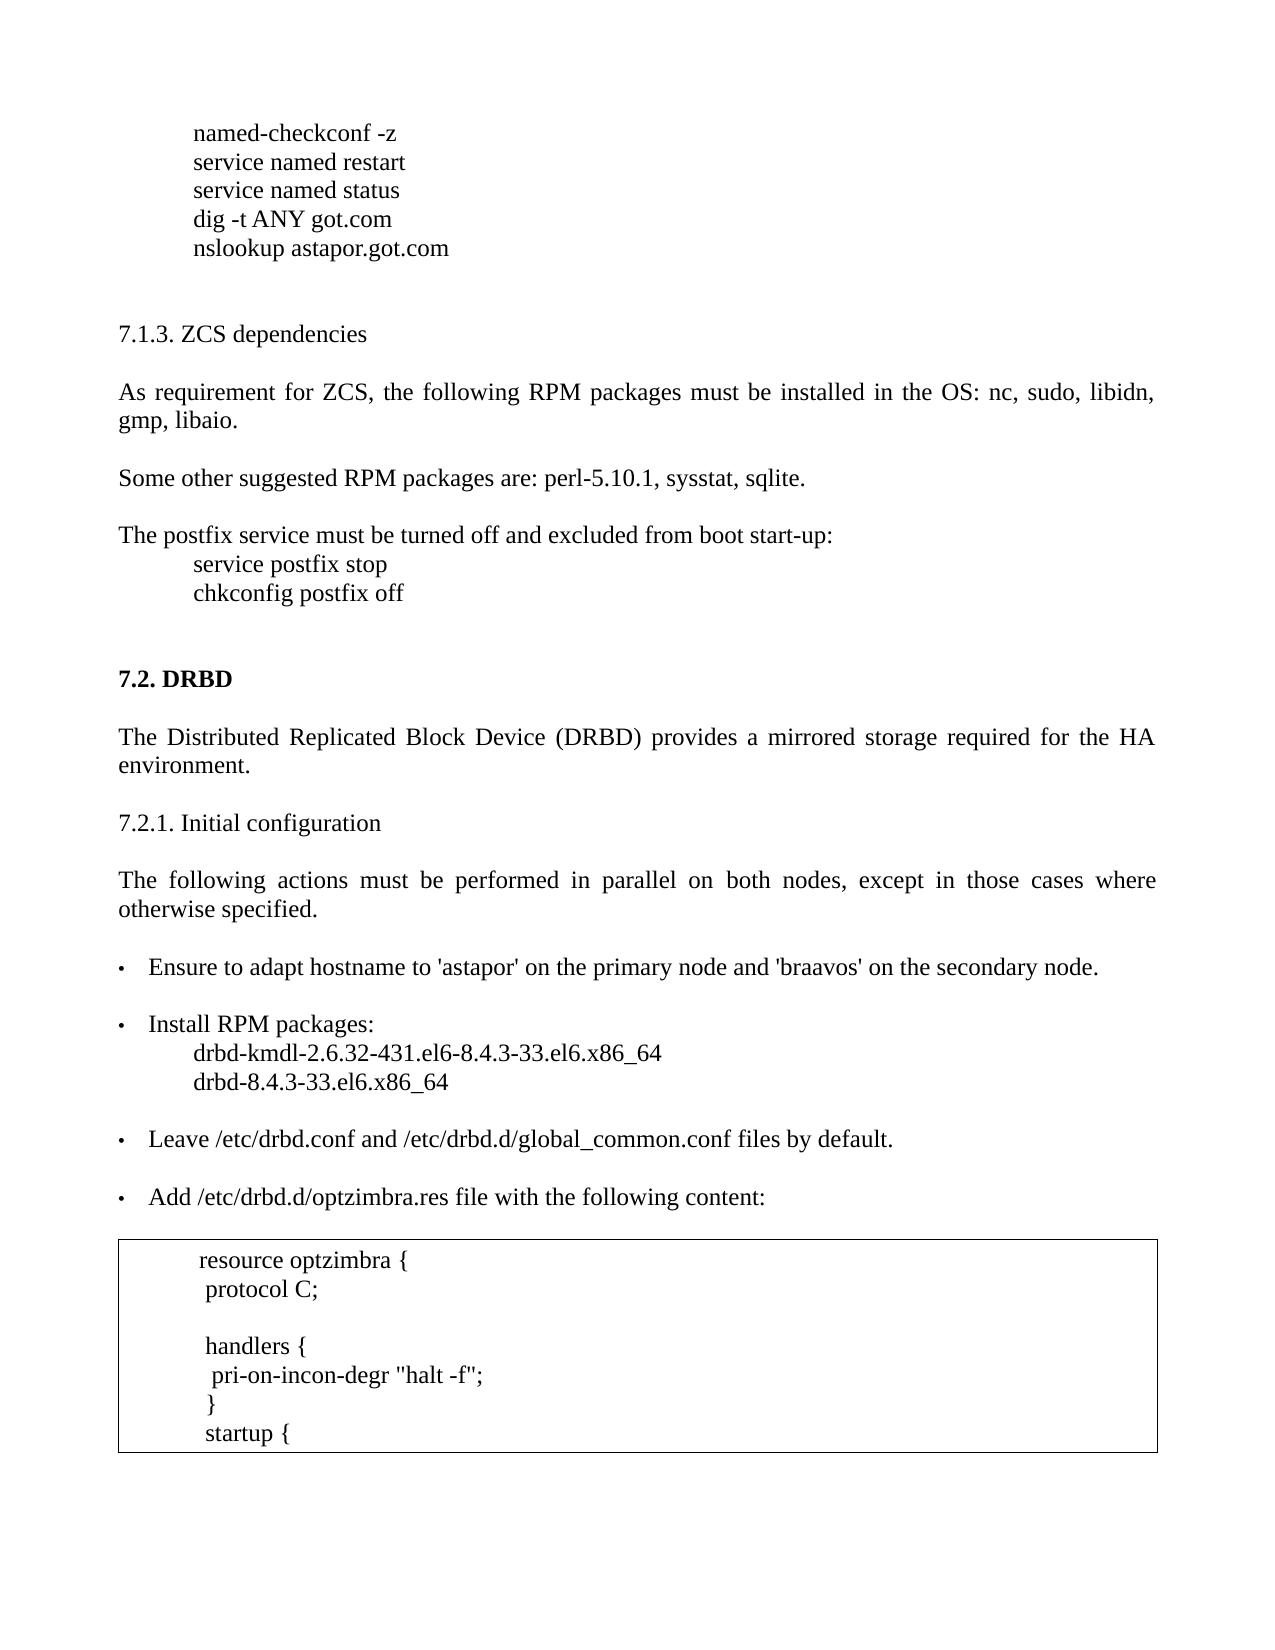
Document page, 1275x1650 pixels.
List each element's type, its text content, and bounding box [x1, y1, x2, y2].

list Add /etc/drbd.d/optzimbra.res file with the following content: [118, 1182, 1157, 1211]
text The postfix service must be turned off and excluded from boot start-up: [118, 521, 1157, 549]
text Some other suggested RPM packages are: perl-5.10.1, sysstat, sqlite. [118, 463, 1157, 492]
text service named status [118, 176, 1157, 204]
text The Distributed Replicated Block Device (DRBD) provides a mirrored storage required for the HA environment. [118, 722, 1157, 779]
text dig -t ANY got.com [118, 204, 1157, 233]
text As requirement for ZCS, the following RPM packages must be installed in the OS: nc, sudo, libidn, gmp, libaio. [118, 377, 1157, 434]
text 7.2.1. Initial configuration [118, 808, 1157, 837]
table_header resource optzimbra { protocol C; handlers { pri-on-incon-degr "halt -f"; } startup { [119, 1240, 1157, 1452]
list Ensure to adapt hostname to 'astapor' on the primary node and 'braavos' on the secondary node. [118, 952, 1157, 981]
text service named restart [118, 147, 1157, 176]
text drbd-kmdl-2.6.32-431.el6-8.4.3-33.el6.x86_64 [118, 1038, 1157, 1067]
list Install RPM packages: [118, 1009, 1157, 1038]
text The following actions must be performed in parallel on both nodes, except in those cases where otherwise specified. [118, 866, 1157, 923]
list Leave /etc/drbd.conf and /etc/drbd.d/global_common.conf files by default. [118, 1124, 1157, 1153]
text chkconfig postfix off [118, 578, 1157, 607]
text service postfix stop [118, 549, 1157, 578]
text nslookup astapor.got.com [118, 233, 1157, 262]
text drbd-8.4.3-33.el6.x86_64 [118, 1067, 1157, 1096]
text 7.2. DRBD [118, 664, 1157, 693]
text named-checkconf -z [118, 118, 1157, 147]
text 7.1.3. ZCS dependencies [118, 319, 1157, 348]
